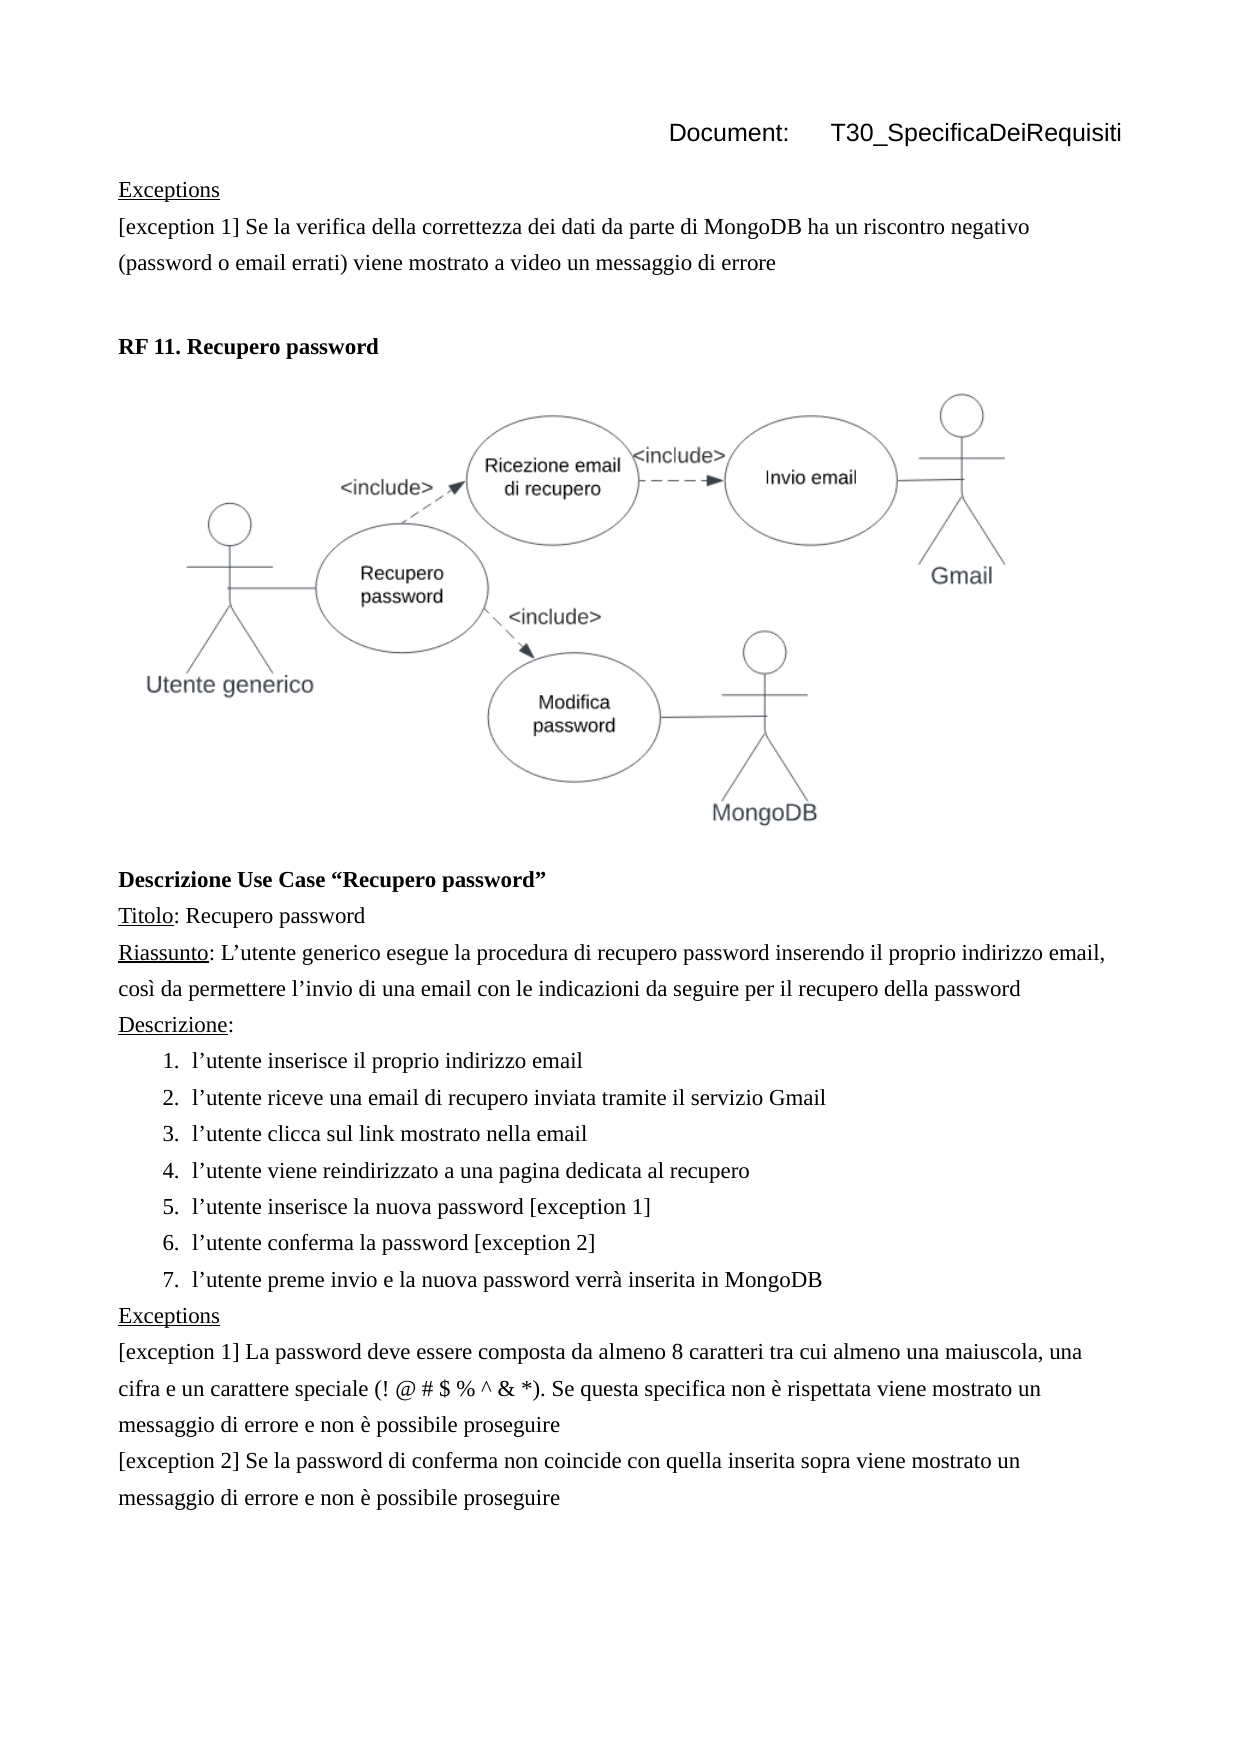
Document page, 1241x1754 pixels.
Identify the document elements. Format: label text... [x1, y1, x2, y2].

list l’utente clicca sul link mostrato nella email [162, 1120, 1122, 1147]
text Riassunto: L’utente generico esegue la procedura di recupero password inserendo il proprio indirizzo email, così da permettere l’invio di una email con le indicazioni da seguire per il recupero della password [118, 938, 1122, 1001]
text Descrizione: [118, 1011, 1122, 1038]
list l’utente preme invio e la nuova password verrà inserita in MongoDB [162, 1266, 1122, 1292]
list l’utente inserisce il proprio indirizzo email [162, 1048, 1122, 1074]
text Titolo: Recupero password [118, 902, 1122, 928]
text RF 11. Recupero password [118, 333, 1122, 359]
text [exception 1] Se la verifica della correttezza dei dati da parte di MongoDB ha un riscontro negativo (password o email errati) viene mostrato a video un messaggio di errore [118, 213, 1122, 275]
text Exceptions [118, 1302, 1122, 1328]
text Descrizione Use Case “Recupero password” [118, 866, 1122, 892]
list l’utente riceve una email di recupero inviata tramite il servizio Gmail [162, 1084, 1122, 1110]
list l’utente viene reindirizzato a una pagina dedicata al recupero [162, 1157, 1122, 1183]
list l’utente conferma la password [exception 2] [162, 1229, 1122, 1256]
text [exception 2] Se la password di conferma non coincide con quella inserita sopra viene mostrato un messaggio di errore e non è possibile proseguire [118, 1447, 1122, 1510]
text Exceptions [118, 176, 1122, 203]
text [exception 1] La password deve essere composta da almeno 8 caratteri tra cui almeno una maiuscola, una cifra e un carattere speciale (! @ # $ % ^ & *). Se questa specifica non è rispettata viene mostrato un messaggio di errore e non è possibile proseguire [118, 1338, 1122, 1437]
list l’utente inserisce la nuova password [exception 1] [162, 1193, 1122, 1219]
picture [118, 369, 388, 856]
